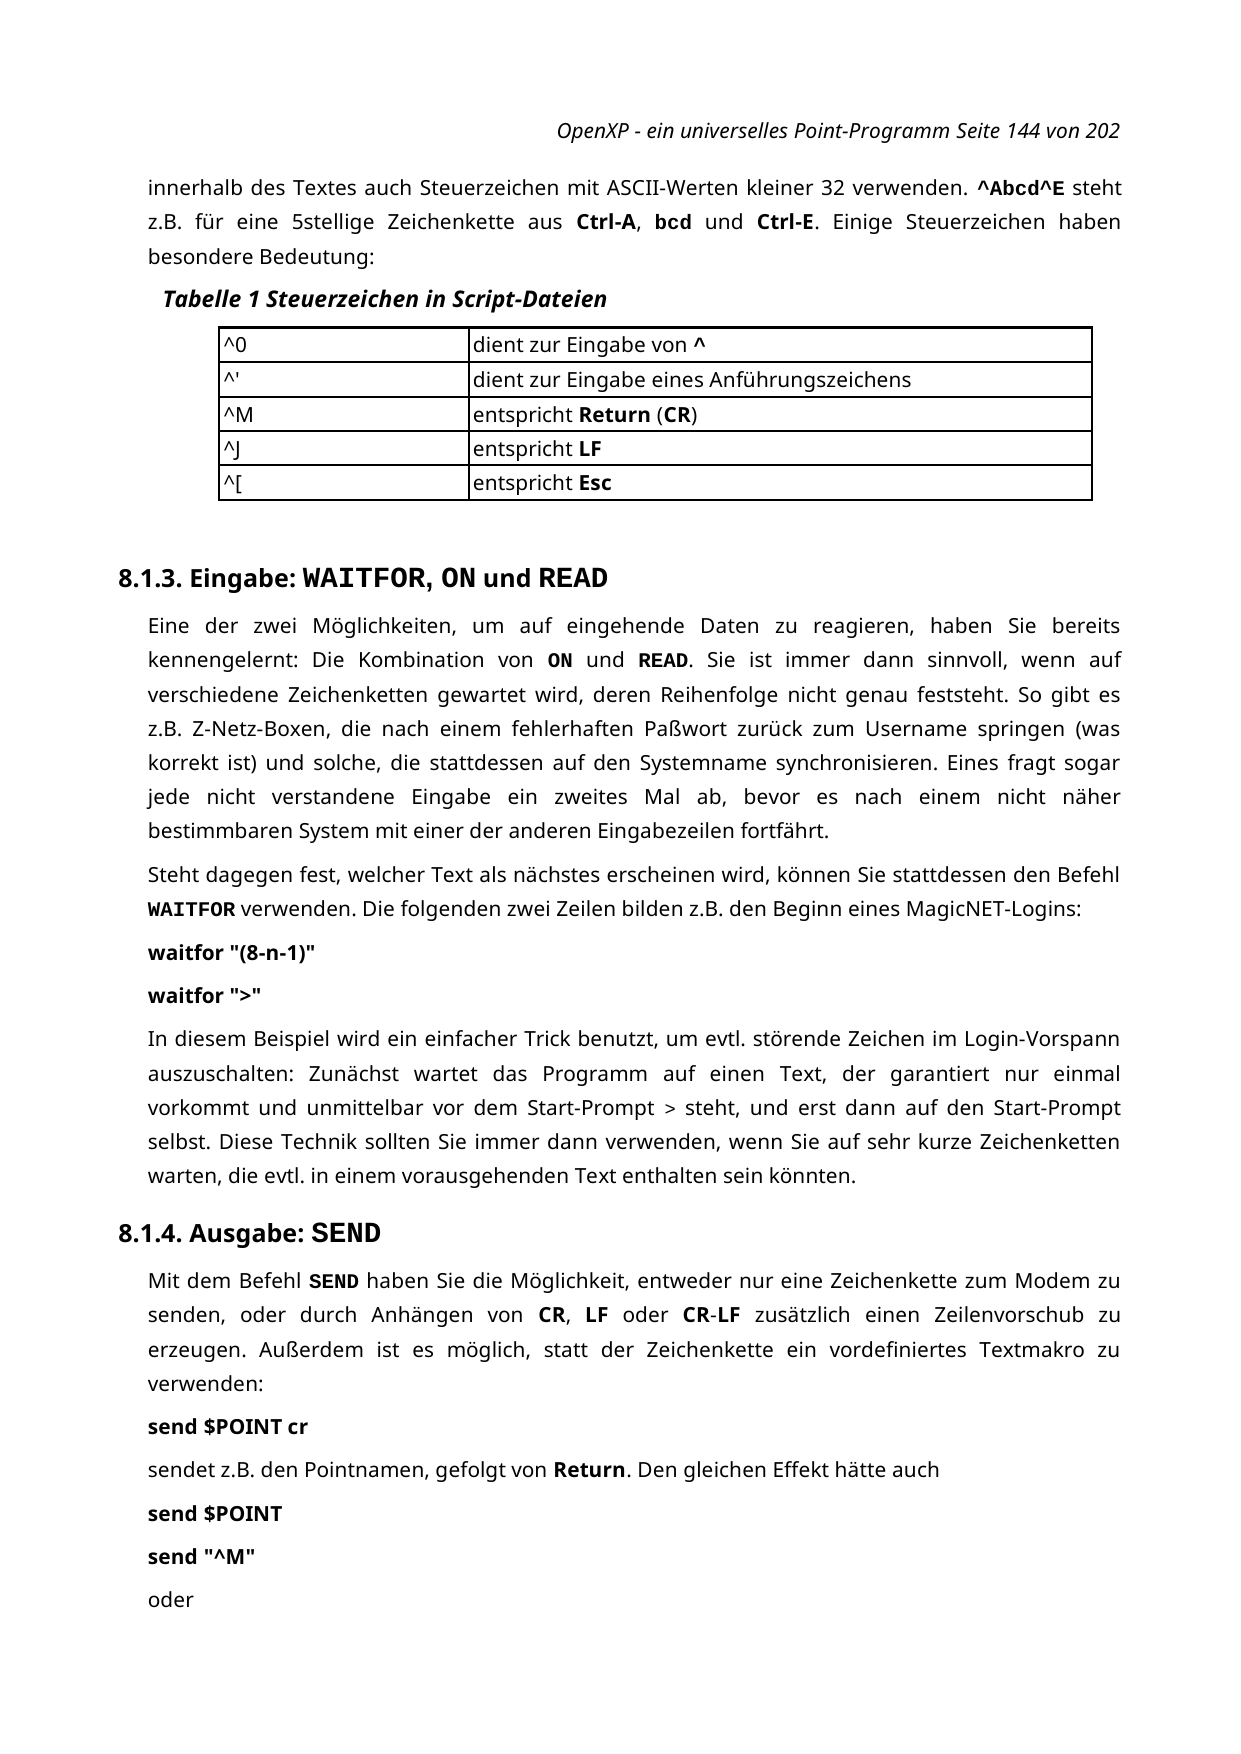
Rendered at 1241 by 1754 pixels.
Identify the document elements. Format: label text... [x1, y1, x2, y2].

text sendet z.B. den Pointnamen, gefolgt von Return. Den gleichen Effekt hätte auch [148, 1455, 1122, 1484]
table_cell ^M [220, 398, 468, 430]
text innerhalb des Textes auch Steuerzeichen mit ASCII-Werten kleiner 32 verwenden. ^Abcd^E steht z.B. für eine 5stellige Zeichenkette aus Ctrl-A, bcd und Ctrl-E. Einige Steuerzeichen haben besondere Bedeutung: [148, 173, 1122, 270]
table_cell dient zur Eingabe eines Anführungszeichens [470, 363, 1091, 396]
table_cell ^[ [220, 466, 468, 499]
text Steht dagegen fest, welcher Text als nächstes erscheinen wird, können Sie stattdessen den Befehl WAITFOR verwenden. Die folgenden zwei Zeilen bilden z.B. den Beginn eines MagicNET-Logins: [148, 860, 1122, 923]
text send "^M" [148, 1542, 1122, 1571]
subtitle 8.1.3. Eingabe: WAITFOR, ON und READ [118, 557, 1122, 596]
text waitfor ">" [148, 981, 1122, 1009]
table_cell ^' [220, 363, 468, 396]
table_cell entspricht Esc [470, 466, 1091, 499]
text send $POINT cr [148, 1412, 1122, 1441]
text In diesem Beispiel wird ein einfacher Trick benutzt, um evtl. störende Zeichen im Login-Vorspann auszuschalten: Zunächst wartet das Programm auf einen Text, der garantiert nur einmal vorkommt und unmittelbar vor dem Start-Prompt > steht, und erst dann auf den Start-Prompt selbst. Diese Technik sollten Sie immer dann verwenden, wenn Sie auf sehr kurze Zeichenketten warten, die evtl. in einem vorausgehenden Text enthalten sein könnten. [148, 1024, 1122, 1189]
table_cell ^J [220, 432, 468, 464]
table_cell entspricht LF [470, 432, 1091, 464]
table_header dient zur Eingabe von ^ [470, 329, 1091, 361]
table_header ^0 [220, 329, 468, 361]
text Tabelle 1 Steuerzeichen in Script-Dateien [162, 283, 1122, 314]
table_cell entspricht Return (CR) [470, 398, 1091, 430]
text Eine der zwei Möglichkeiten, um auf eingehende Daten zu reagieren, haben Sie bereits kennengelernt: Die Kombination von ON und READ. Sie ist immer dann sinnvoll, wenn auf verschiedene Zeichenketten gewartet wird, deren Reihenfolge nicht genau feststeht. So gibt es z.B. Z-Netz-Boxen, die nach einem fehlerhaften Paßwort zurück zum Username springen (was korrekt ist) und solche, die stattdessen auf den Systemname synchronisieren. Eines fragt sogar jede nicht verstandene Eingabe ein zweites Mal ab, bevor es nach einem nicht näher bestimmbaren System mit einer der anderen Eingabezeilen fortfährt. [148, 611, 1122, 845]
text send $POINT [148, 1499, 1122, 1527]
text oder [148, 1585, 1122, 1614]
subtitle 8.1.4. Ausgabe: SEND [118, 1212, 1122, 1251]
text Mit dem Befehl SEND haben Sie die Möglichkeit, entweder nur eine Zeichenkette zum Modem zu senden, oder durch Anhängen von CR, LF oder CR-LF zusätzlich einen Zeilenvorschub zu erzeugen. Außerdem ist es möglich, statt der Zeichenkette ein vordefiniertes Textmakro zu verwenden: [148, 1266, 1122, 1397]
text waitfor "(8-n-1)" [148, 938, 1122, 966]
